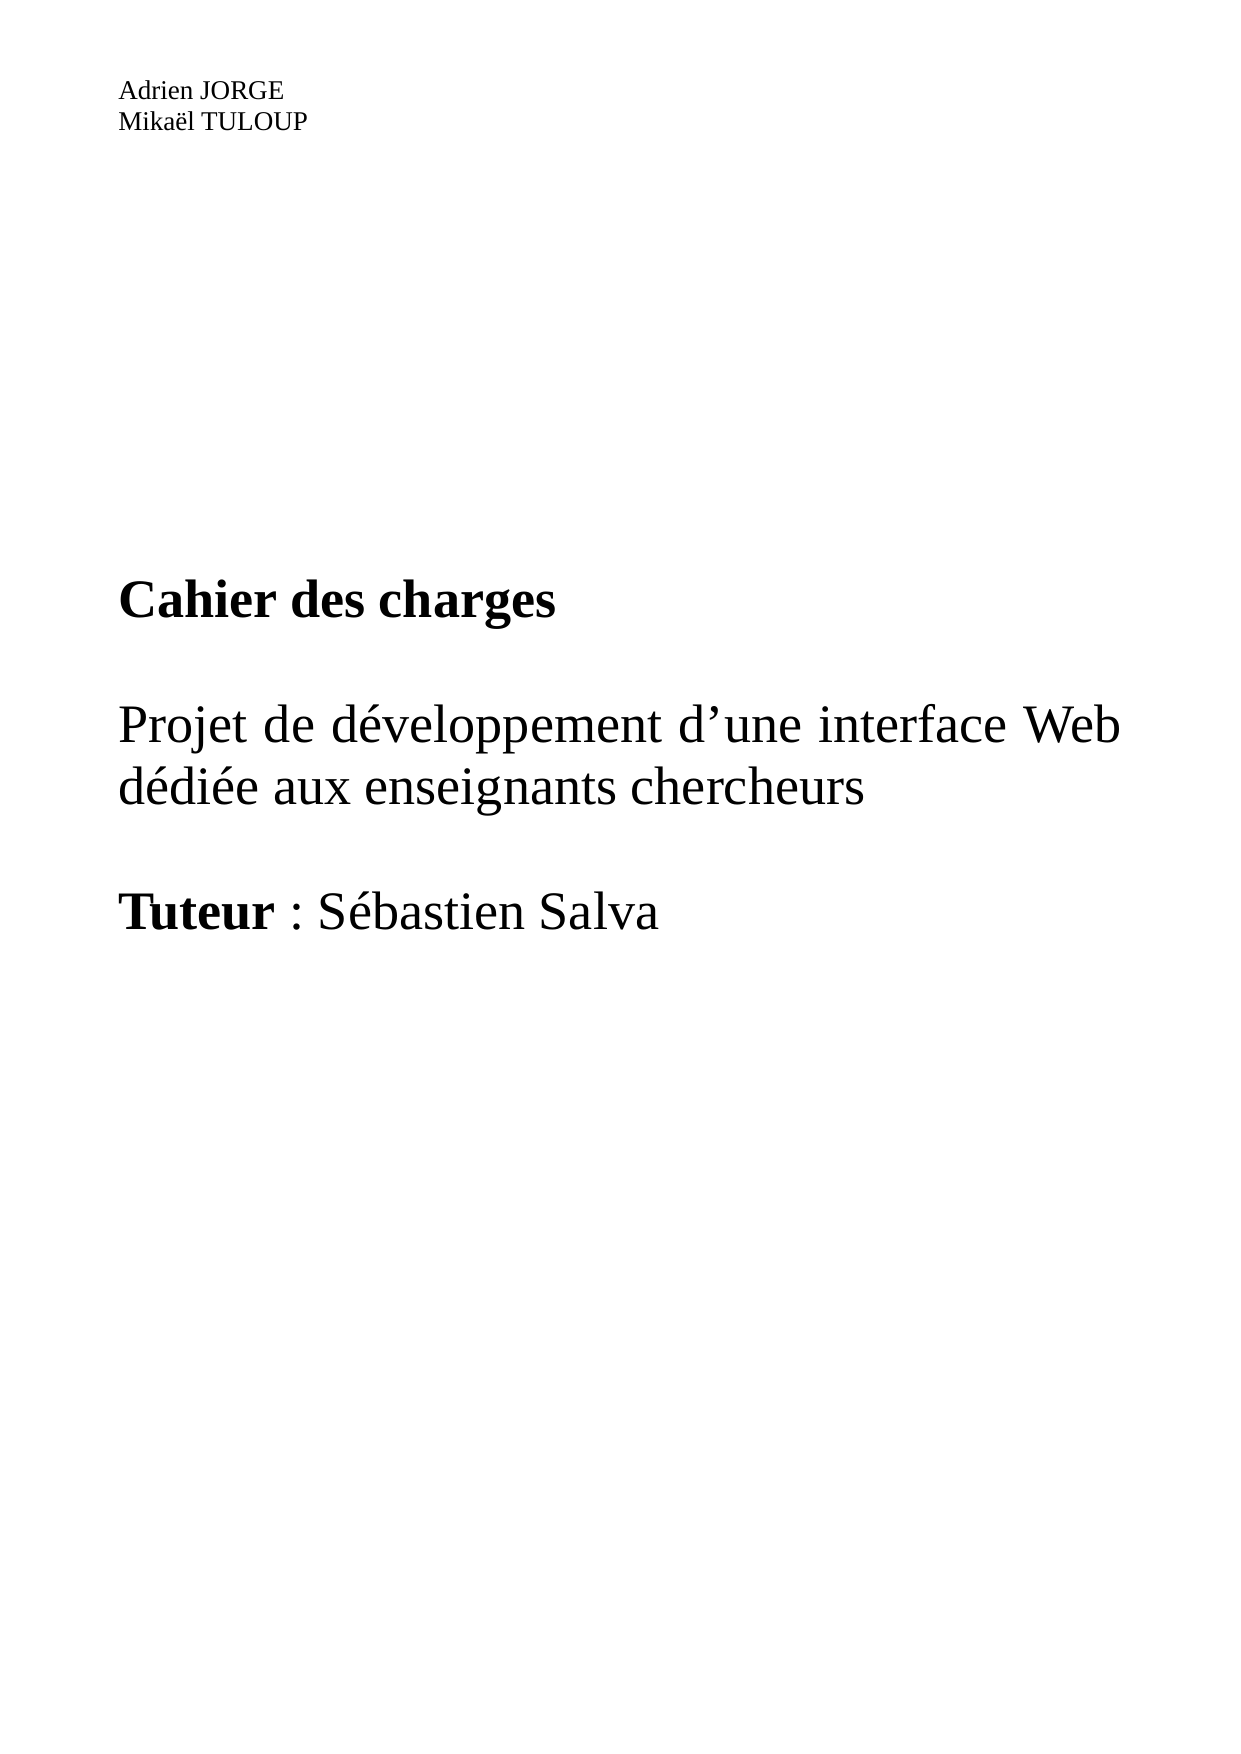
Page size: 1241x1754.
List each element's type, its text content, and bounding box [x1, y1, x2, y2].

text Adrien JORGE [118, 74, 1122, 105]
text Tuteur : Sébastien Salva [118, 879, 1122, 941]
text Cahier des charges [118, 567, 1122, 630]
text Mikaël TULOUP [118, 105, 1122, 136]
text Projet de développement d’une interface Web dédiée aux enseignants chercheurs [118, 692, 1122, 817]
